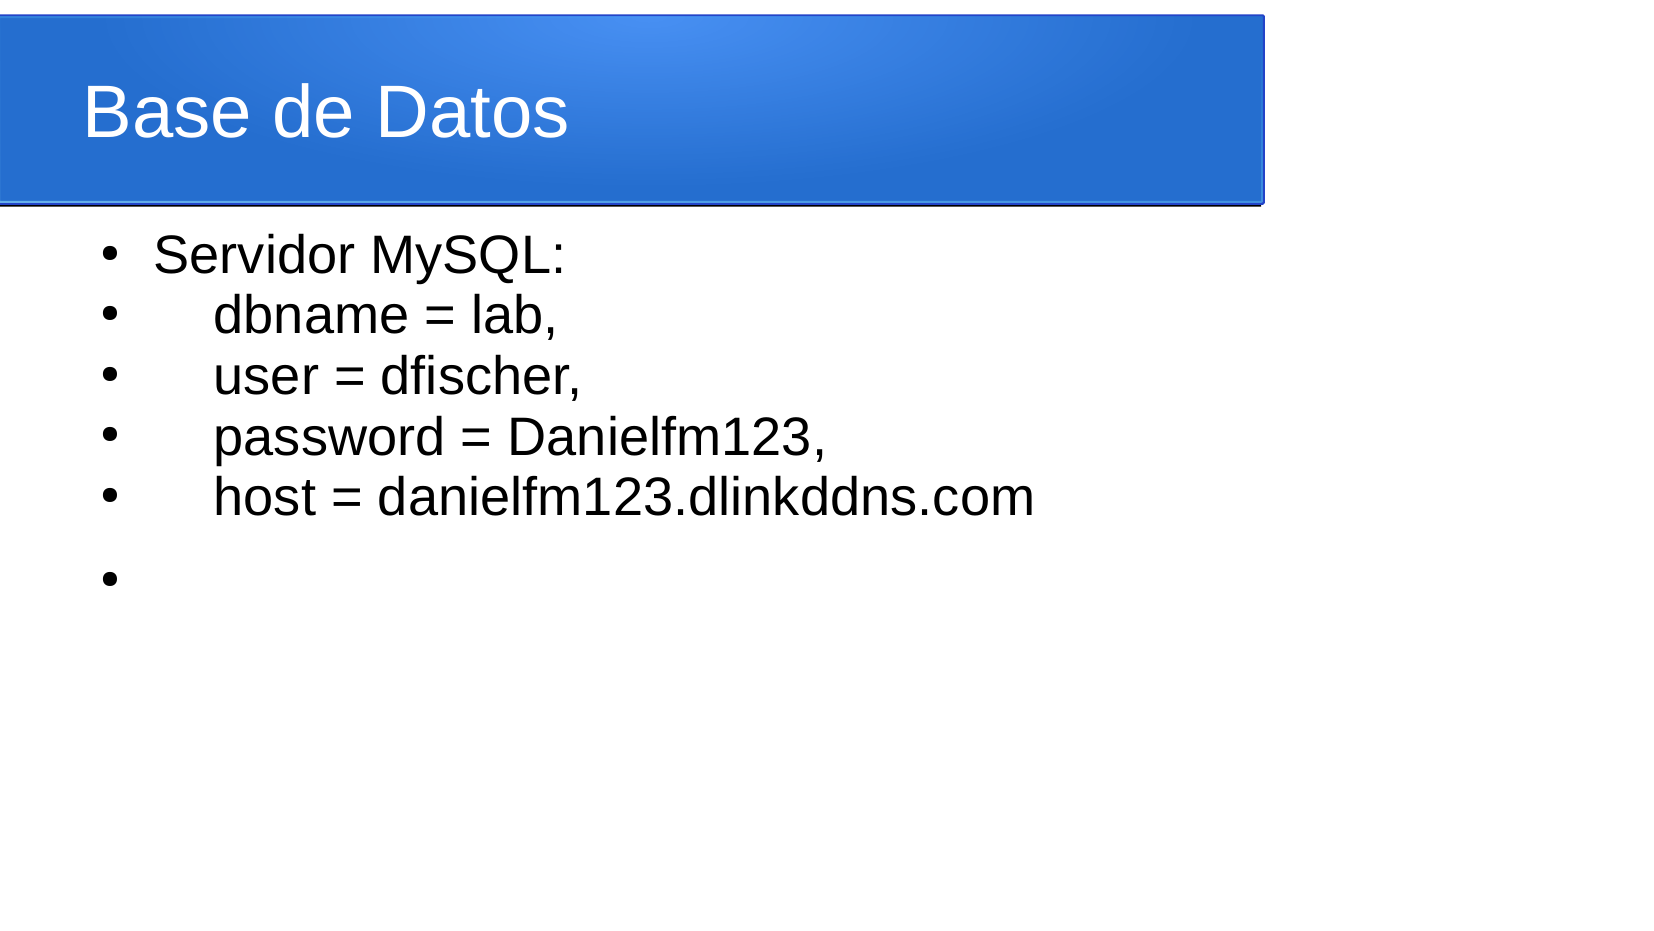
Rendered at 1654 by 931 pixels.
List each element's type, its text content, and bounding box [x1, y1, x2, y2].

title Base de Datos [82, 35, 1235, 189]
list Servidor MySQL: dbname = lab, user = dfischer, password = Danielfm123, host = danielfm123.dlinkddns.com [82, 224, 1571, 764]
